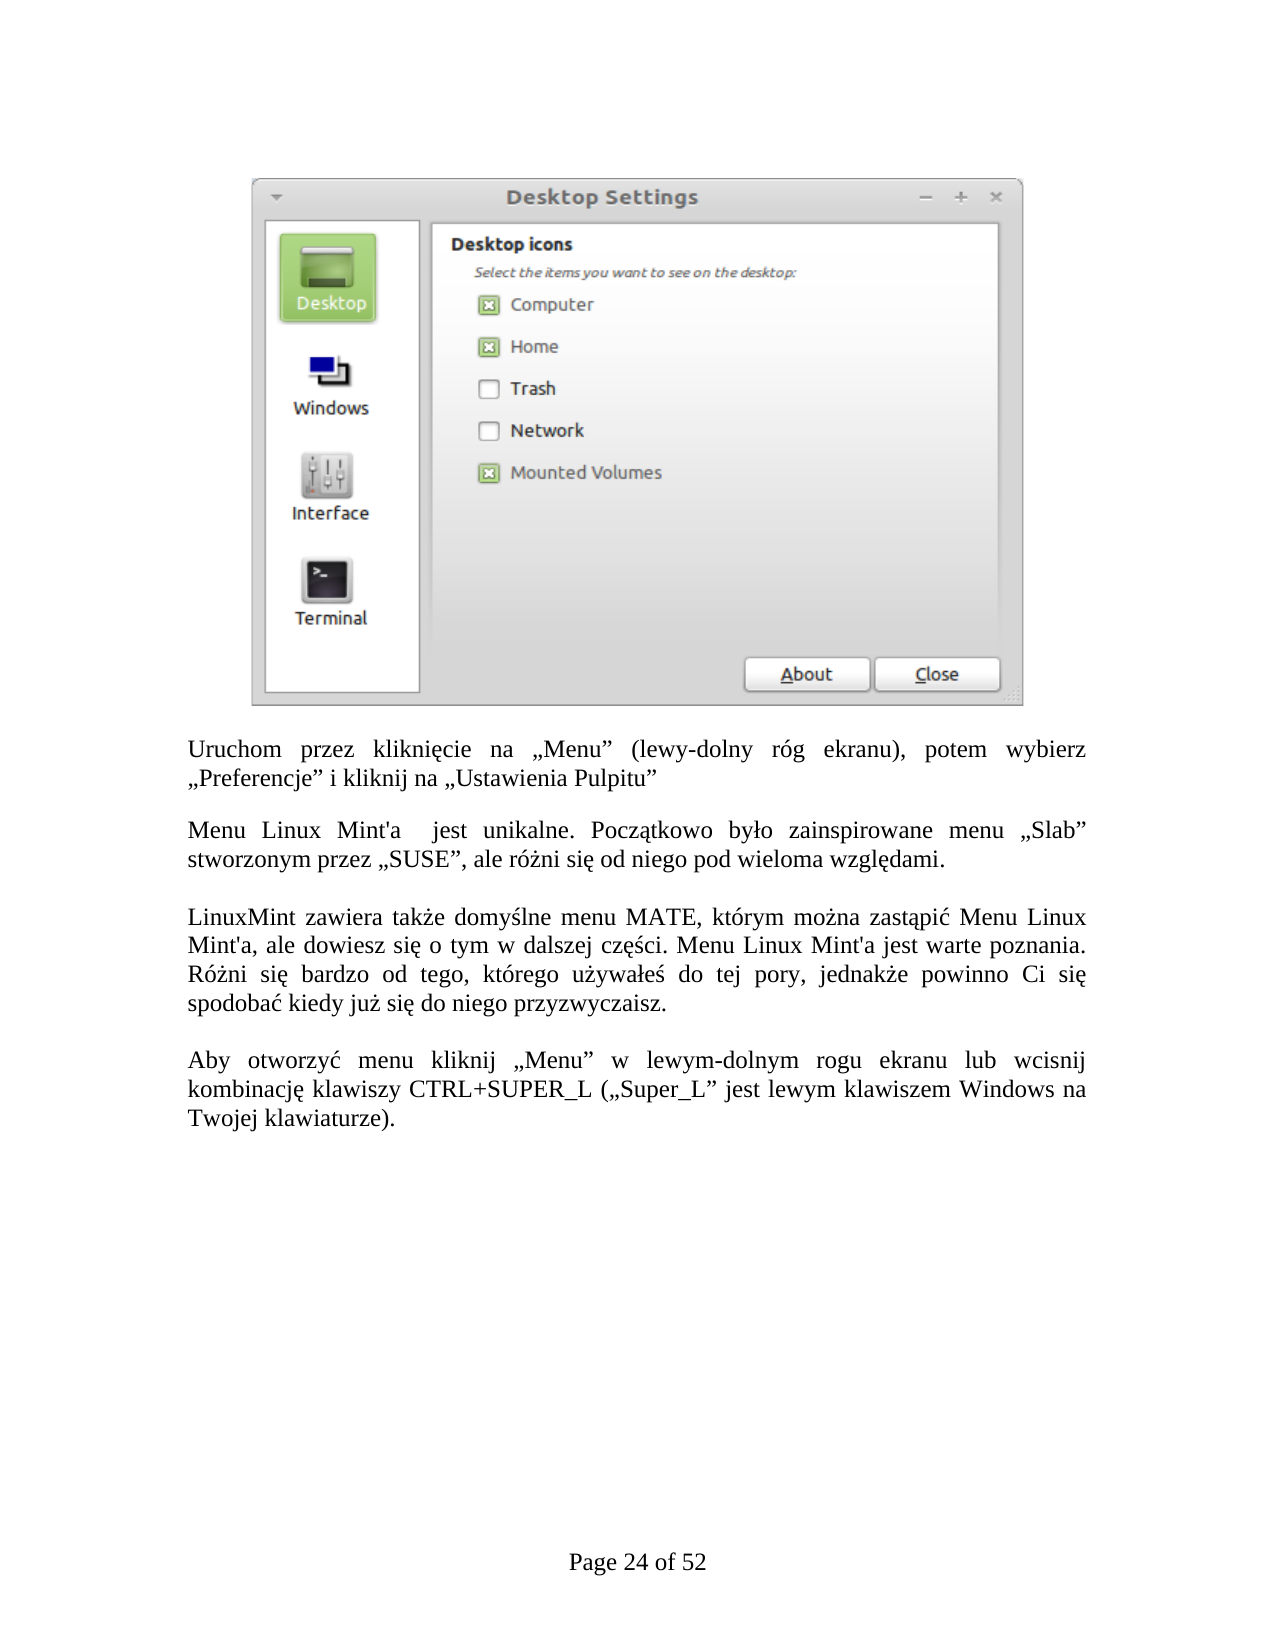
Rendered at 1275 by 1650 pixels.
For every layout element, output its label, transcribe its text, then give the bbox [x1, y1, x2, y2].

text Menu Linux Mint'a jest unikalne. Początkowo było zainspirowane menu „Slab” stworzonym przez „SUSE”, ale różni się od niego pod wieloma względami. [187, 816, 1087, 873]
picture [251, 178, 1024, 706]
text LinuxMint zawiera także domyślne menu MATE, którym można zastąpić Menu Linux Mint'a, ale dowiesz się o tym w dalszej części. Menu Linux Mint'a jest warte poznania. Różni się bardzo od tego, którego używałeś do tej pory, jednakże powinno Ci się spodobać kiedy już się do niego przyzwyczaisz. [187, 902, 1087, 1017]
text Aby otworzyć menu kliknij „Menu” w lewym-dolnym rogu ekranu lub wcisnij kombinację klawiszy CTRL+SUPER_L („Super_L” jest lewym klawiszem Windows na Twojej klawiaturze). [187, 1046, 1087, 1132]
text Uruchom przez kliknięcie na „Menu” (lewy-dolny róg ekranu), potem wybierz „Preferencje” i kliknij na „Ustawienia Pulpitu” [187, 734, 1087, 792]
